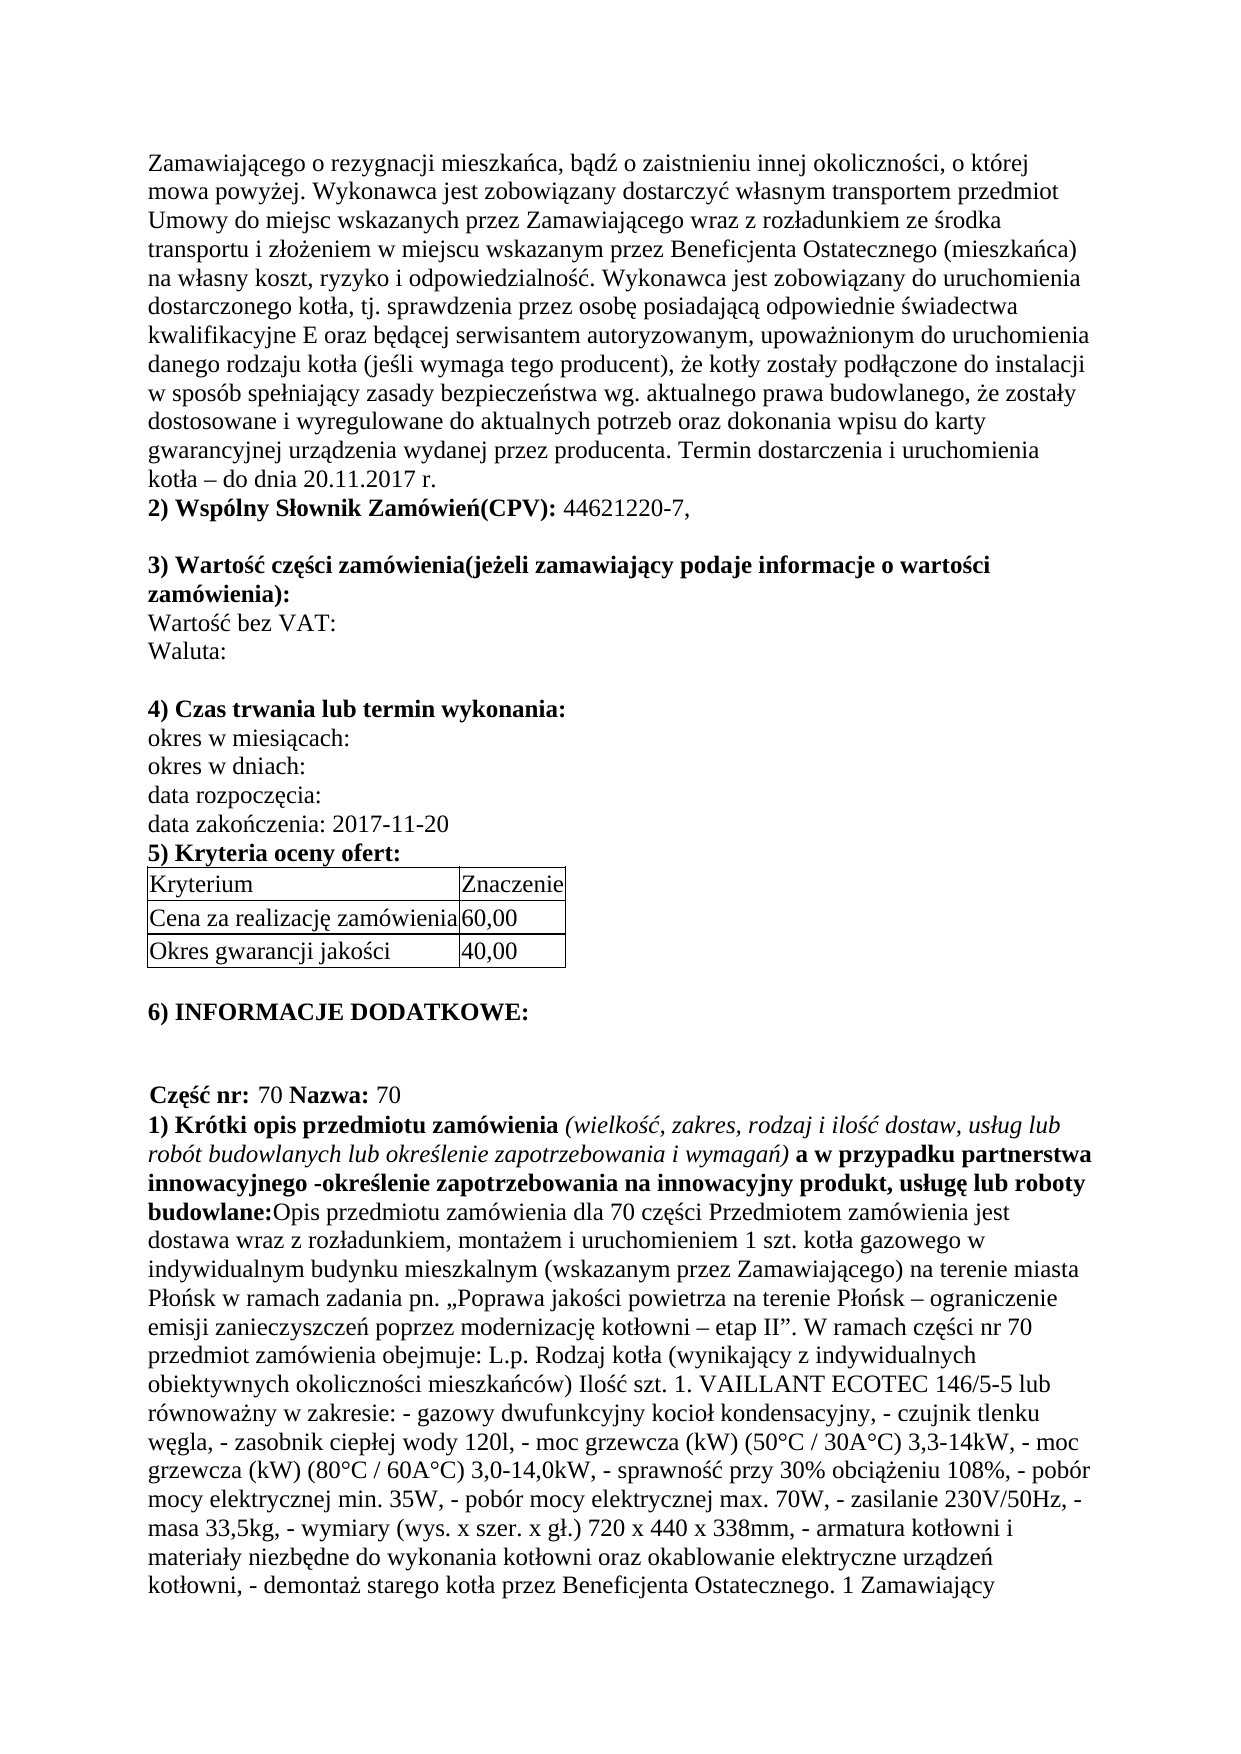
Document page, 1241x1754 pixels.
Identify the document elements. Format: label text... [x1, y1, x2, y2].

table_header Kryterium [148, 868, 459, 900]
table_header Nazwa: [288, 1079, 374, 1111]
text Zamawiającego o rezygnacji mieszkańca, bądź o zaistnieniu innej okoliczności, o której mowa powyżej. Wykonawca jest zobowiązany dostarczyć własnym transportem przedmiot Umowy do miejsc wskazanych przez Zamawiającego wraz z rozładunkiem ze środka transportu i złożeniem w miejscu wskazanym przez Beneficjenta Ostatecznego (mieszkańca) na własny koszt, ryzyko i odpowiedzialność. Wykonawca jest zobowiązany do uruchomienia dostarczonego kotła, tj. sprawdzenia przez osobę posiadającą odpowiednie świadectwa kwalifikacyjne E oraz będącej serwisantem autoryzowanym, upoważnionym do uruchomienia danego rodzaju kotła (jeśli wymaga tego producent), że kotły zostały podłączone do instalacji w sposób spełniający zasady bezpieczeństwa wg. aktualnego prawa budowlanego, że zostały dostosowane i wyregulowane do aktualnych potrzeb oraz dokonania wpisu do karty gwarancyjnej urządzenia wydanej przez producenta. Termin dostarczenia i uruchomienia kotła – do dnia 20.11.2017 r. 2) Wspólny Słownik Zamówień(CPV): 44621220-7, 3) Wartość części zamówienia(jeżeli zamawiający podaje informacje o wartości zamówienia): Wartość bez VAT: Waluta: 4) Czas trwania lub termin wykonania: okres w miesiącach: okres w dniach: data rozpoczęcia: data zakończenia: 2017-11-20 5) Kryteria oceny ofert: [148, 148, 1093, 866]
table_header 70 [256, 1079, 287, 1111]
table_cell Cena za realizację zamówienia [148, 901, 459, 933]
table_header Znaczenie [460, 868, 565, 900]
table_header 70 [374, 1079, 407, 1111]
table_header Część nr: [148, 1079, 256, 1111]
table_cell Okres gwarancji jakości [148, 935, 459, 967]
text 1) Krótki opis przedmiotu zamówienia (wielkość, zakres, rodzaj i ilość dostaw, usług lub robót budowlanych lub określenie zapotrzebowania i wymagań) a w przypadku partnerstwa innowacyjnego -określenie zapotrzebowania na innowacyjny produkt, usługę lub roboty budowlane:Opis przedmiotu zamówienia dla 70 części Przedmiotem zamówienia jest dostawa wraz z rozładunkiem, montażem i uruchomieniem 1 szt. kotła gazowego w indywidualnym budynku mieszkalnym (wskazanym przez Zamawiającego) na terenie miasta Płońsk w ramach zadania pn. „Poprawa jakości powietrza na terenie Płońsk – ograniczenie emisji zanieczyszczeń poprzez modernizację kotłowni – etap II”. W ramach części nr 70 przedmiot zamówienia obejmuje: L.p. Rodzaj kotła (wynikający z indywidualnych obiektywnych okoliczności mieszkańców) Ilość szt. 1. VAILLANT ECOTEC 146/5-5 lub równoważny w zakresie: - gazowy dwufunkcyjny kocioł kondensacyjny, - czujnik tlenku węgla, - zasobnik ciepłej wody 120l, - moc grzewcza (kW) (50°C / 30A°C) 3,3-14kW, - moc grzewcza (kW) (80°C / 60A°C) 3,0-14,0kW, - sprawność przy 30% obciążeniu 108%, - pobór mocy elektrycznej min. 35W, - pobór mocy elektrycznej max. 70W, - zasilanie 230V/50Hz, - masa 33,5kg, - wymiary (wys. x szer. x gł.) 720 x 440 x 338mm, - armatura kotłowni i materiały niezbędne do wykonania kotłowni oraz okablowanie elektryczne urządzeń kotłowni, - demontaż starego kotła przez Beneficjenta Ostatecznego. 1 Zamawiający [148, 1111, 1093, 1599]
table_cell 60,00 [460, 901, 565, 933]
text 6) INFORMACJE DODATKOWE: [148, 968, 1093, 1054]
table_cell 40,00 [460, 935, 565, 967]
